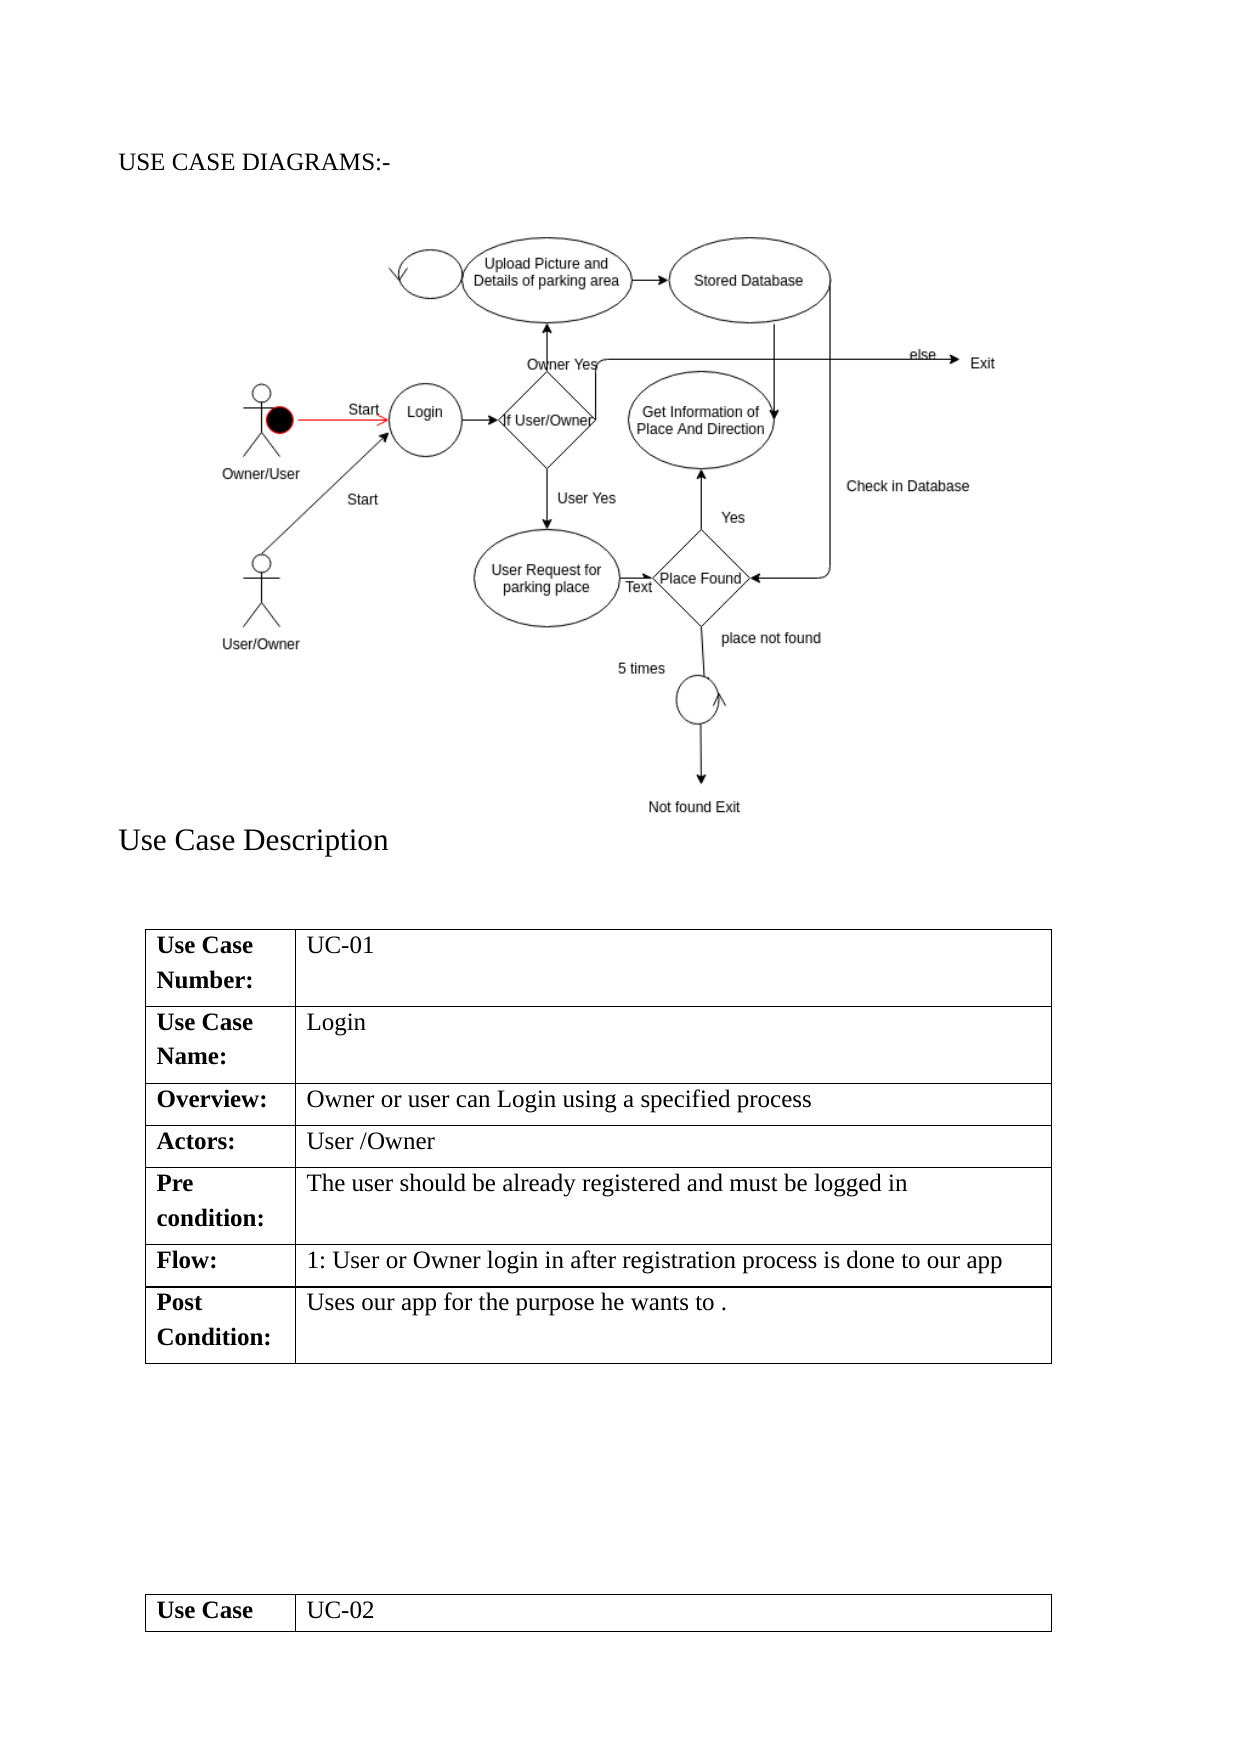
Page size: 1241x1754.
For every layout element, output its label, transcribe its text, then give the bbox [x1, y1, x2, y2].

table_cell Owner or user can Login using a specified process [296, 1084, 1051, 1125]
text Use Case Description [118, 233, 1122, 857]
table_cell Actors: [146, 1126, 295, 1167]
table_cell 1: User or Owner login in after registration process is done to our app [296, 1245, 1051, 1286]
table_cell Use Case Name: [146, 1007, 295, 1083]
table_cell The user should be already registered and must be logged in [296, 1168, 1051, 1244]
table_header Use Case [146, 1595, 295, 1631]
table_header Use Case Number: [146, 930, 295, 1006]
text USE CASE DIAGRAMS:- [118, 147, 1122, 176]
table_cell Pre condition: [146, 1168, 295, 1244]
table_header UC-02 [296, 1595, 1051, 1631]
table_cell Uses our app for the purpose he wants to . [296, 1288, 1051, 1363]
table_cell Post Condition: [146, 1288, 295, 1363]
table_header UC-01 [296, 930, 1051, 1006]
table_cell Flow: [146, 1245, 295, 1286]
table_cell User /Owner [296, 1126, 1051, 1167]
table_cell Login [296, 1007, 1051, 1083]
table_cell Overview: [146, 1084, 295, 1125]
